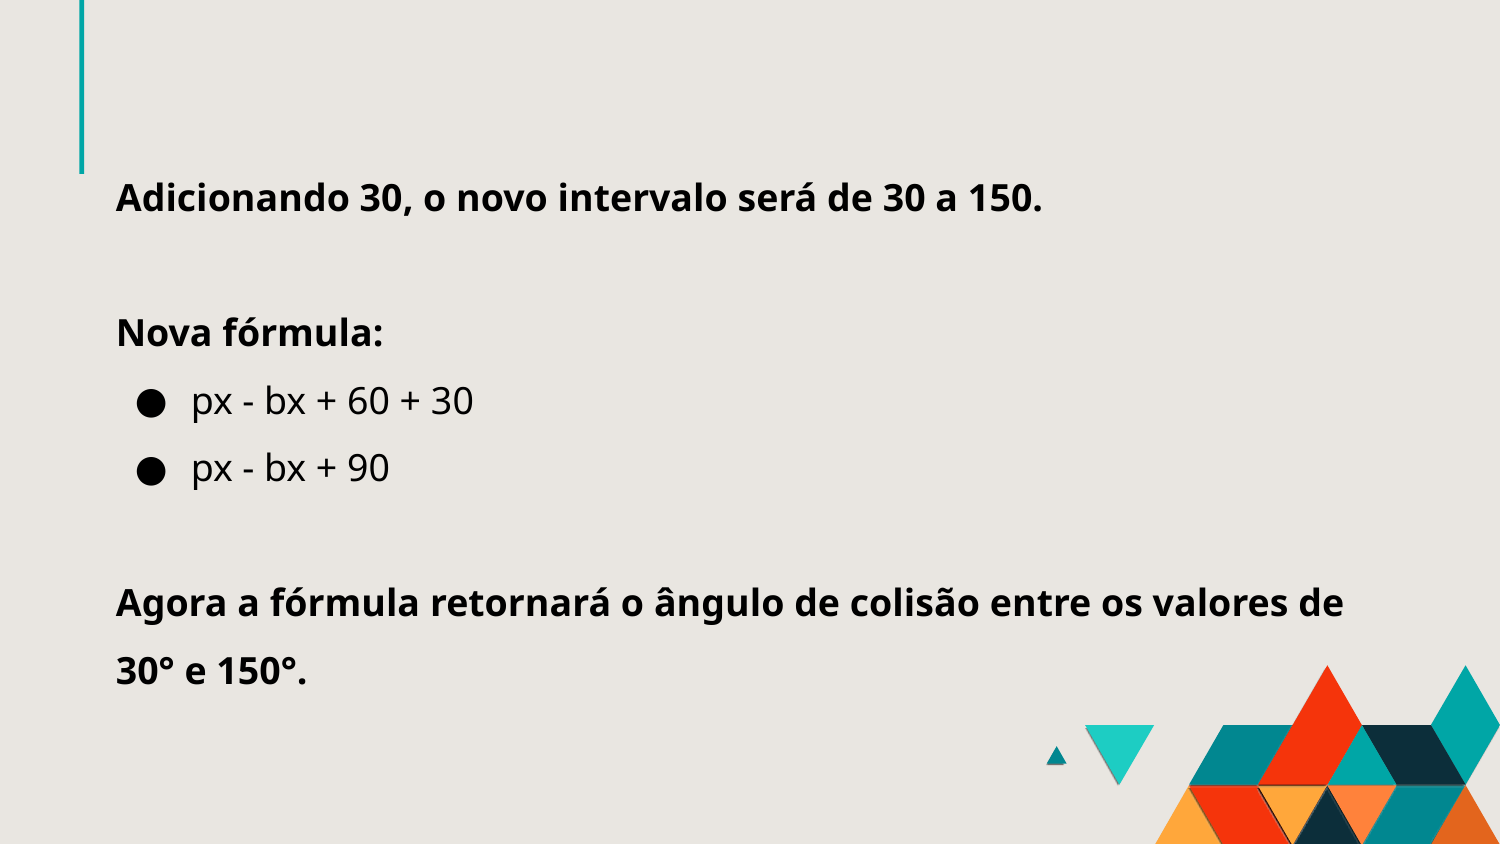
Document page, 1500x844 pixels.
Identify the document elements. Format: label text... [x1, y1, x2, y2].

text_box Adicionando 30, o novo intervalo será de 30 a 150. Nova fórmula: px - bx + 60 + 30 px - bx + 90 Agora a fórmula retornará o ângulo de colisão entre os valores de 30° e 150°. [100, 136, 1400, 707]
